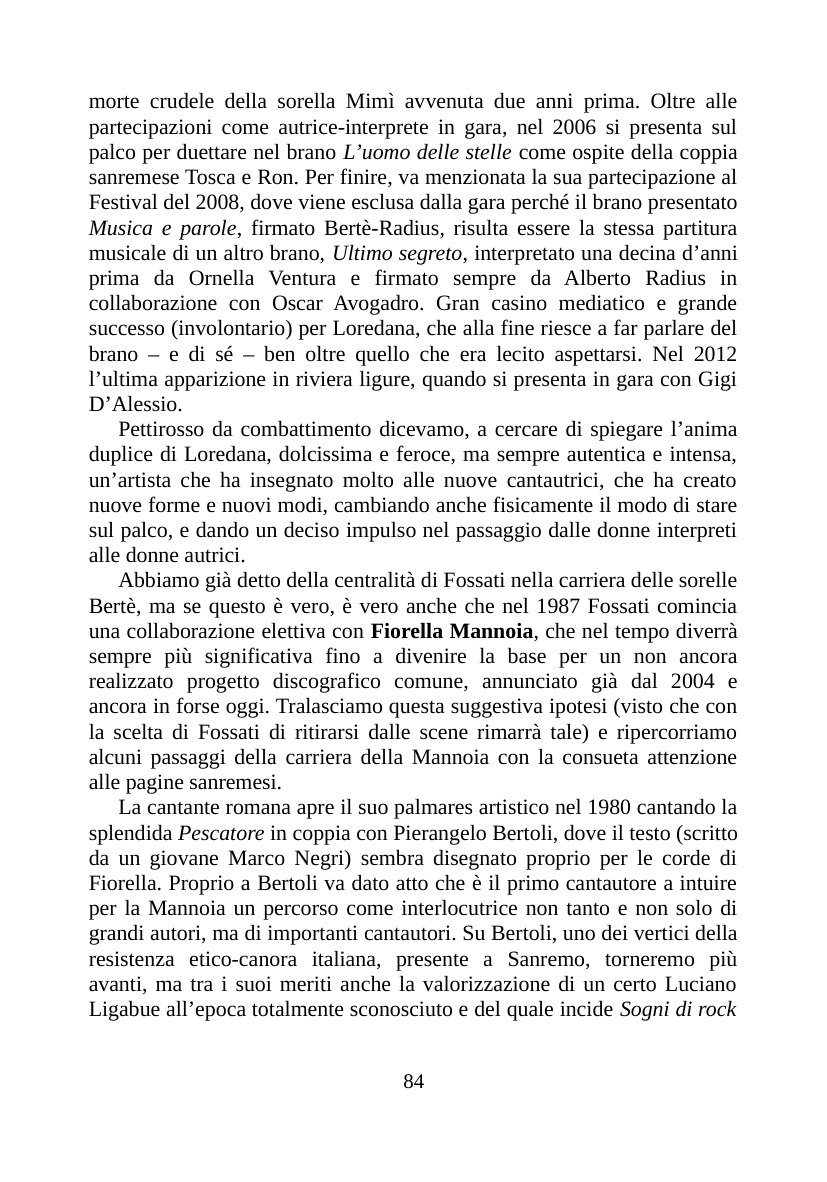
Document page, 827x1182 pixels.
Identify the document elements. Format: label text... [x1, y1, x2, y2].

text La cantante romana apre il suo palmares artistico nel 1980 cantando la splendida Pescatore in coppia con Pierangelo Bertoli, dove il testo (scritto da un giovane Marco Negri) sembra disegnato proprio per le corde di Fiorella. Proprio a Bertoli va dato atto che è il primo cantautore a intuire per la Mannoia un percorso come interlocutrice non tanto e non solo di grandi autori, ma di importanti cantautori. Su Bertoli, uno dei vertici della resistenza etico-canora italiana, presente a Sanremo, torneremo più avanti, ma tra i suoi meriti anche la valorizzazione di un certo Luciano Ligabue all’epoca totalmente sconosciuto e del quale incide Sogni di rock [88, 794, 738, 1021]
text Abbiamo già detto della centralità di Fossati nella carriera delle sorelle Bertè, ma se questo è vero, è vero anche che nel 1987 Fossati comincia una collaborazione elettiva con Fiorella Mannoia, che nel tempo diverrà sempre più significativa fino a divenire la base per un non ancora realizzato progetto discografico comune, annunciato già dal 2004 e ancora in forse oggi. Tralasciamo questa suggestiva ipotesi (visto che con la scelta di Fossati di ritirarsi dalle scene rimarrà tale) e ripercorriamo alcuni passaggi della carriera della Mannoia con la consueta attenzione alle pagine sanremesi. [88, 567, 738, 794]
text Pettirosso da combattimento dicevamo, a cercare di spiegare l’anima duplice di Loredana, dolcissima e feroce, ma sempre autentica e intensa, un’artista che ha insegnato molto alle nuove cantautrici, che ha creato nuove forme e nuovi modi, cambiando anche fisicamente il modo di stare sul palco, e dando un deciso impulso nel passaggio dalle donne interpreti alle donne autrici. [88, 416, 738, 567]
text morte crudele della sorella Mimì avvenuta due anni prima. Oltre alle partecipazioni come autrice-interprete in gara, nel 2006 si presenta sul palco per duettare nel brano L’uomo delle stelle come ospite della coppia sanremese Tosca e Ron. Per finire, va menzionata la sua partecipazione al Festival del 2008, dove viene esclusa dalla gara perché il brano presentato Musica e parole, firmato Bertè-Radius, risulta essere la stessa partitura musicale di un altro brano, Ultimo segreto, interpretato una decina d’anni prima da Ornella Ventura e firmato sempre da Alberto Radius in collaborazione con Oscar Avogadro. Gran casino mediatico e grande successo (involontario) per Loredana, che alla fine riesce a far parlare del brano – e di sé – ben oltre quello che era lecito aspettarsi. Nel 2012 l’ultima apparizione in riviera ligure, quando si presenta in gara con Gigi D’Alessio. [88, 88, 738, 416]
